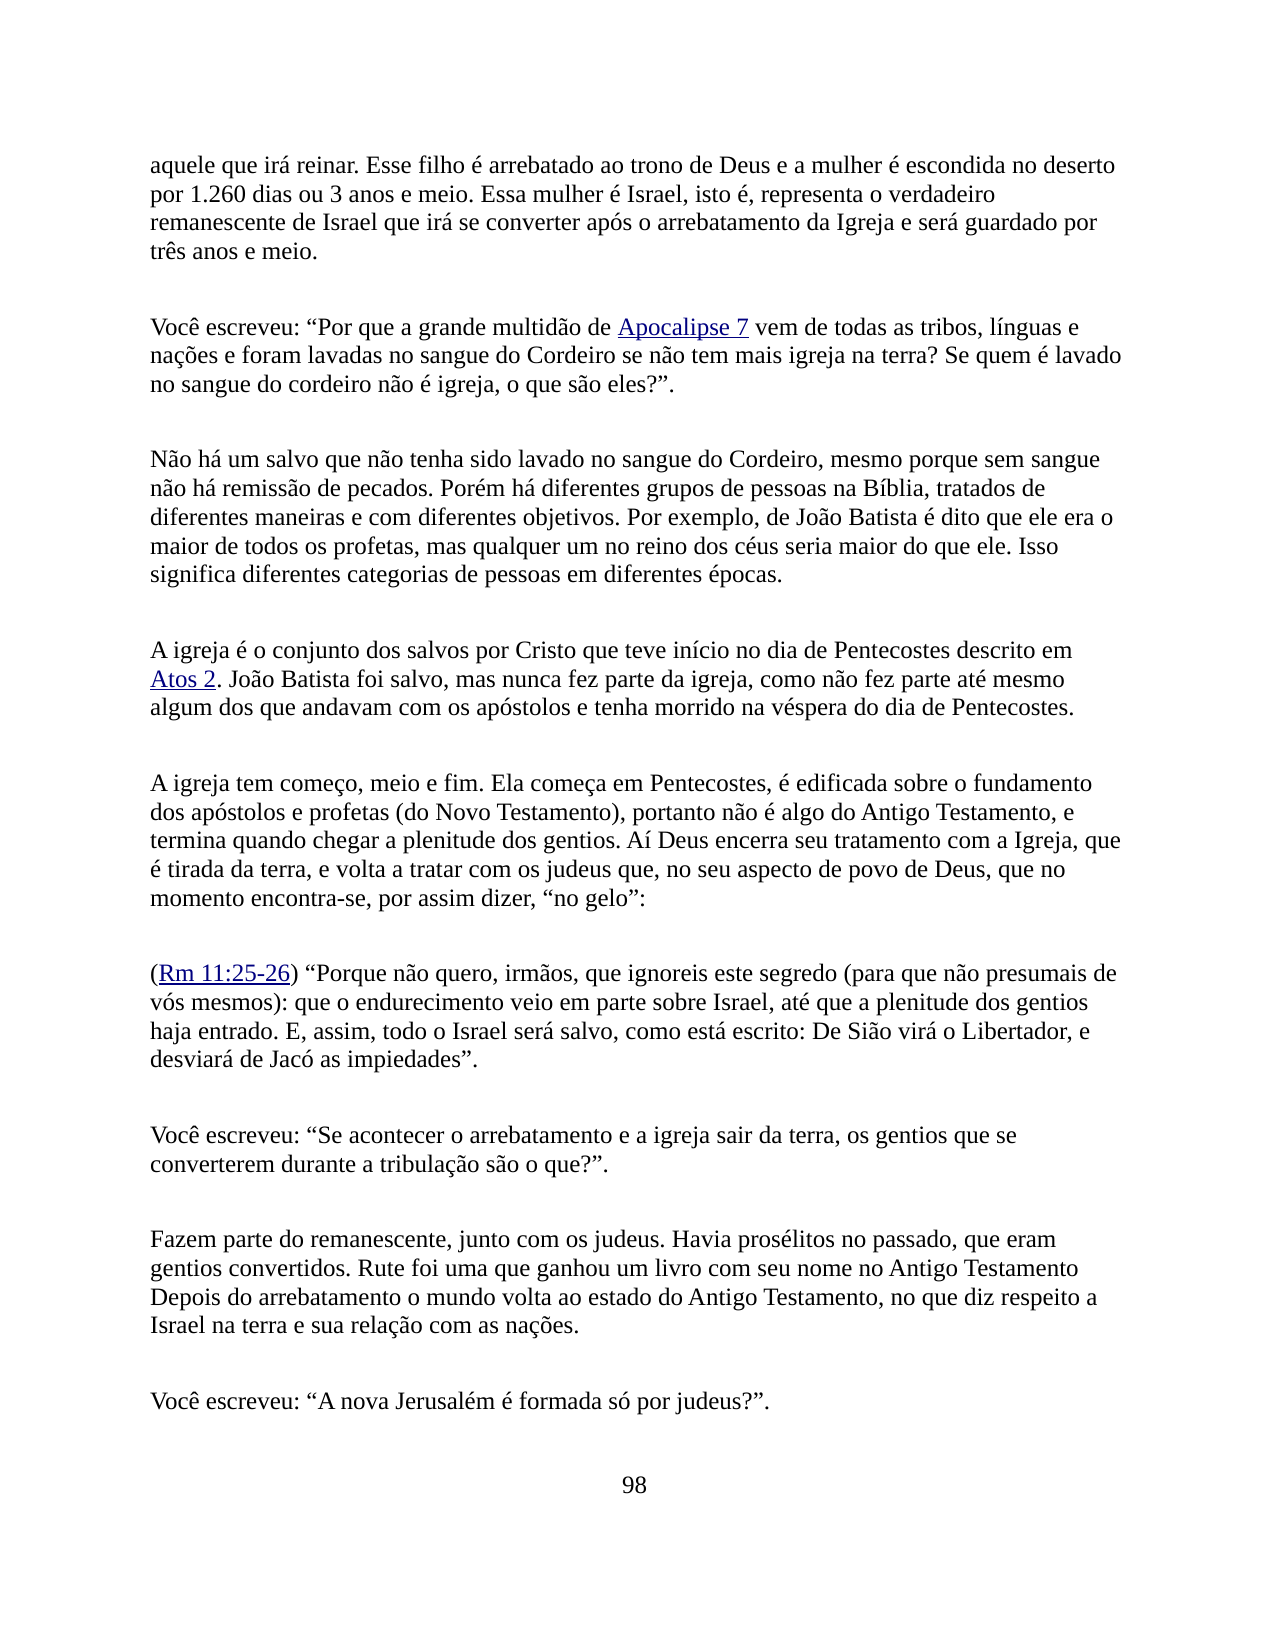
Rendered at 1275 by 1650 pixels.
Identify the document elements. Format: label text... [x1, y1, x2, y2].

text aquele que irá reinar. Esse filho é arrebatado ao trono de Deus e a mulher é escondida no deserto por 1.260 dias ou 3 anos e meio. Essa mulher é Israel, isto é, representa o verdadeiro remanescente de Israel que irá se converter após o arrebatamento da Igreja e será guardado por três anos e meio. [150, 150, 1125, 265]
text Você escreveu: “A nova Jerusalém é formada só por judeus?”. [150, 1357, 1125, 1414]
text Fazem parte do remanescente, junto com os judeus. Havia prosélitos no passado, que eram gentios convertidos. Rute foi uma que ganhou um livro com seu nome no Antigo Testamento Depois do arrebatamento o mundo volta ao estado do Antigo Testamento, no que diz respeito a Israel na terra e sua relação com as nações. [150, 1195, 1125, 1339]
text A igreja tem começo, meio e fim. Ela começa em Pentecostes, é edificada sobre o fundamento dos apóstolos e profetas (do Novo Testamento), portanto não é algo do Antigo Testamento, e termina quando chegar a plenitude dos gentios. Aí Deus encerra seu tratamento com a Igreja, que é tirada da terra, e volta a tratar com os judeus que, no seu aspecto de povo de Deus, que no momento encontra-se, por assim dizer, “no gelo”: [150, 739, 1125, 912]
text Não há um salvo que não tenha sido lavado no sangue do Cordeiro, mesmo porque sem sangue não há remissão de pecados. Porém há diferentes grupos de pessoas na Bíblia, tratados de diferentes maneiras e com diferentes objetivos. Por exemplo, de João Batista é dito que ele era o maior de todos os profetas, mas qualquer um no reino dos céus seria maior do que ele. Isso significa diferentes categorias de pessoas em diferentes épocas. [150, 416, 1125, 588]
text Você escreveu: “Se acontecer o arrebatamento e a igreja sair da terra, os gentios que se converterem durante a tribulação são o que?”. [150, 1091, 1125, 1177]
text Você escreveu: “Por que a grande multidão de Apocalipse 7 vem de todas as tribos, línguas e nações e foram lavadas no sangue do Cordeiro se não tem mais igreja na terra? Se quem é lavado no sangue do cordeiro não é igreja, o que são eles?”. [150, 283, 1125, 398]
text A igreja é o conjunto dos salvos por Cristo que teve início no dia de Pentecostes descrito em Atos 2. João Batista foi salvo, mas nunca fez parte da igreja, como não fez parte até mesmo algum dos que andavam com os apóstolos e tenha morrido na véspera do dia de Pentecostes. [150, 606, 1125, 721]
text (Rm 11:25-26) “Porque não quero, irmãos, que ignoreis este segredo (para que não presumais de vós mesmos): que o endurecimento veio em parte sobre Israel, até que a plenitude dos gentios haja entrado. E, assim, todo o Israel será salvo, como está escrito: De Sião virá o Libertador, e desviará de Jacó as impiedades”. [150, 929, 1125, 1073]
